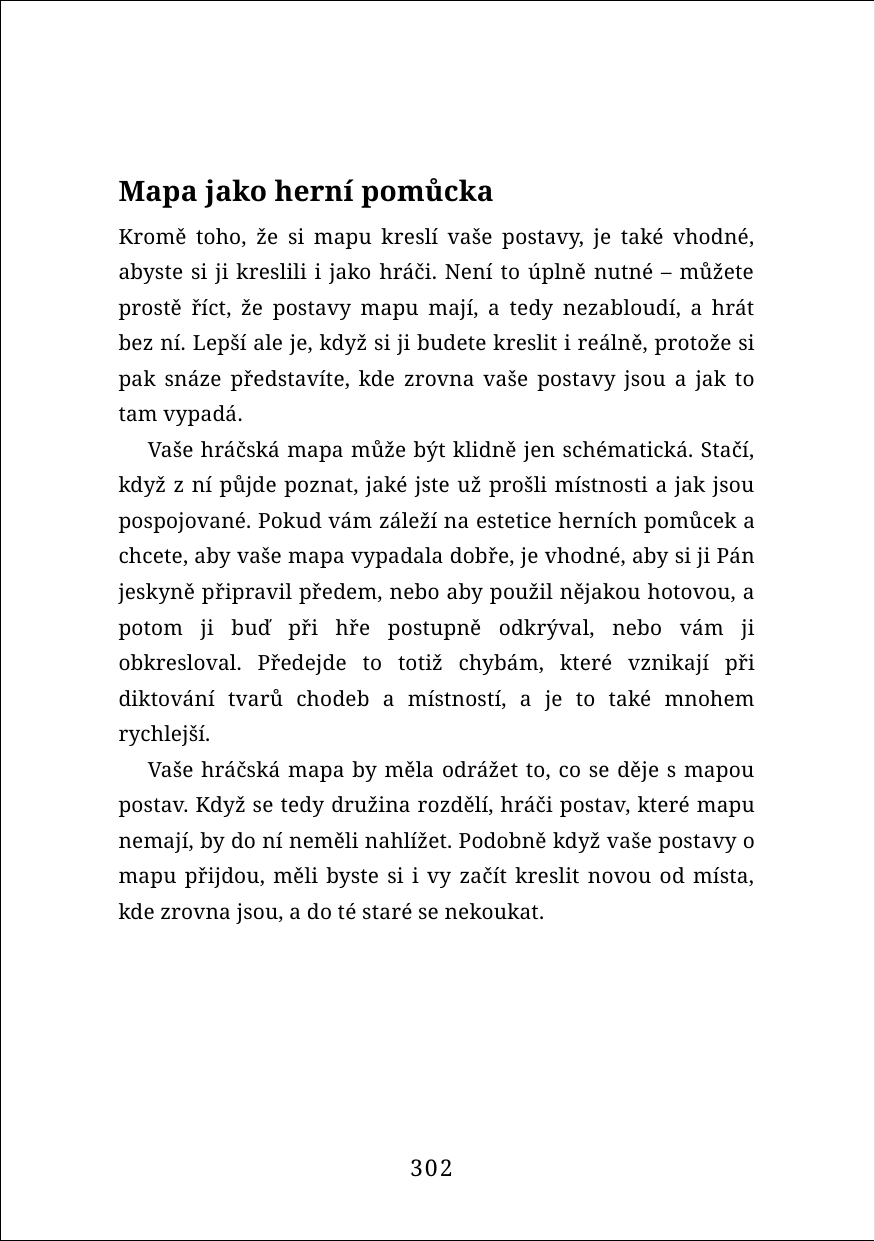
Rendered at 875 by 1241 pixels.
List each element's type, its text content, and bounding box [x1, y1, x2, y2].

text Kromě toho, že si mapu kreslí vaše postavy, je také vhodné, abyste si ji kreslili i jako hráči. Není to úplně nutné – můžete prostě říct, že postavy mapu mají, a tedy nezabloudí, a hrát bez ní. Lepší ale je, když si ji budete kreslit i reálně, protože si pak snáze představíte, kde zrovna vaše postavy jsou a jak to tam vypadá. Vaše hráčská mapa může být klidně jen schématická. Stačí, když z ní půjde poznat, jaké jste už prošli místnosti a jak jsou pospojované. Pokud vám záleží na estetice herních pomůcek a chcete, aby vaše mapa vypadala dobře, je vhodné, aby si ji Pán jeskyně připravil předem, nebo aby použil nějakou hotovou, a potom ji buď při hře postupně odkrýval, nebo vám ji obkresloval. Předejde to totiž chybám, které vznikají při diktování tvarů chodeb a místností, a je to také mnohem rychlejší. Vaše hráčská mapa by měla odrážet to, co se děje s mapou postav. Když se tedy družina rozdělí, hráči postav, které mapu nemají, by do ní neměli nahlížet. Podobně když vaše postavy o mapu přijdou, měli byste si i vy začít kreslit novou od místa, kde zrovna jsou, a do té staré se nekoukat. [118, 222, 756, 925]
subtitle Mapa jako herní pomůcka [118, 172, 756, 210]
